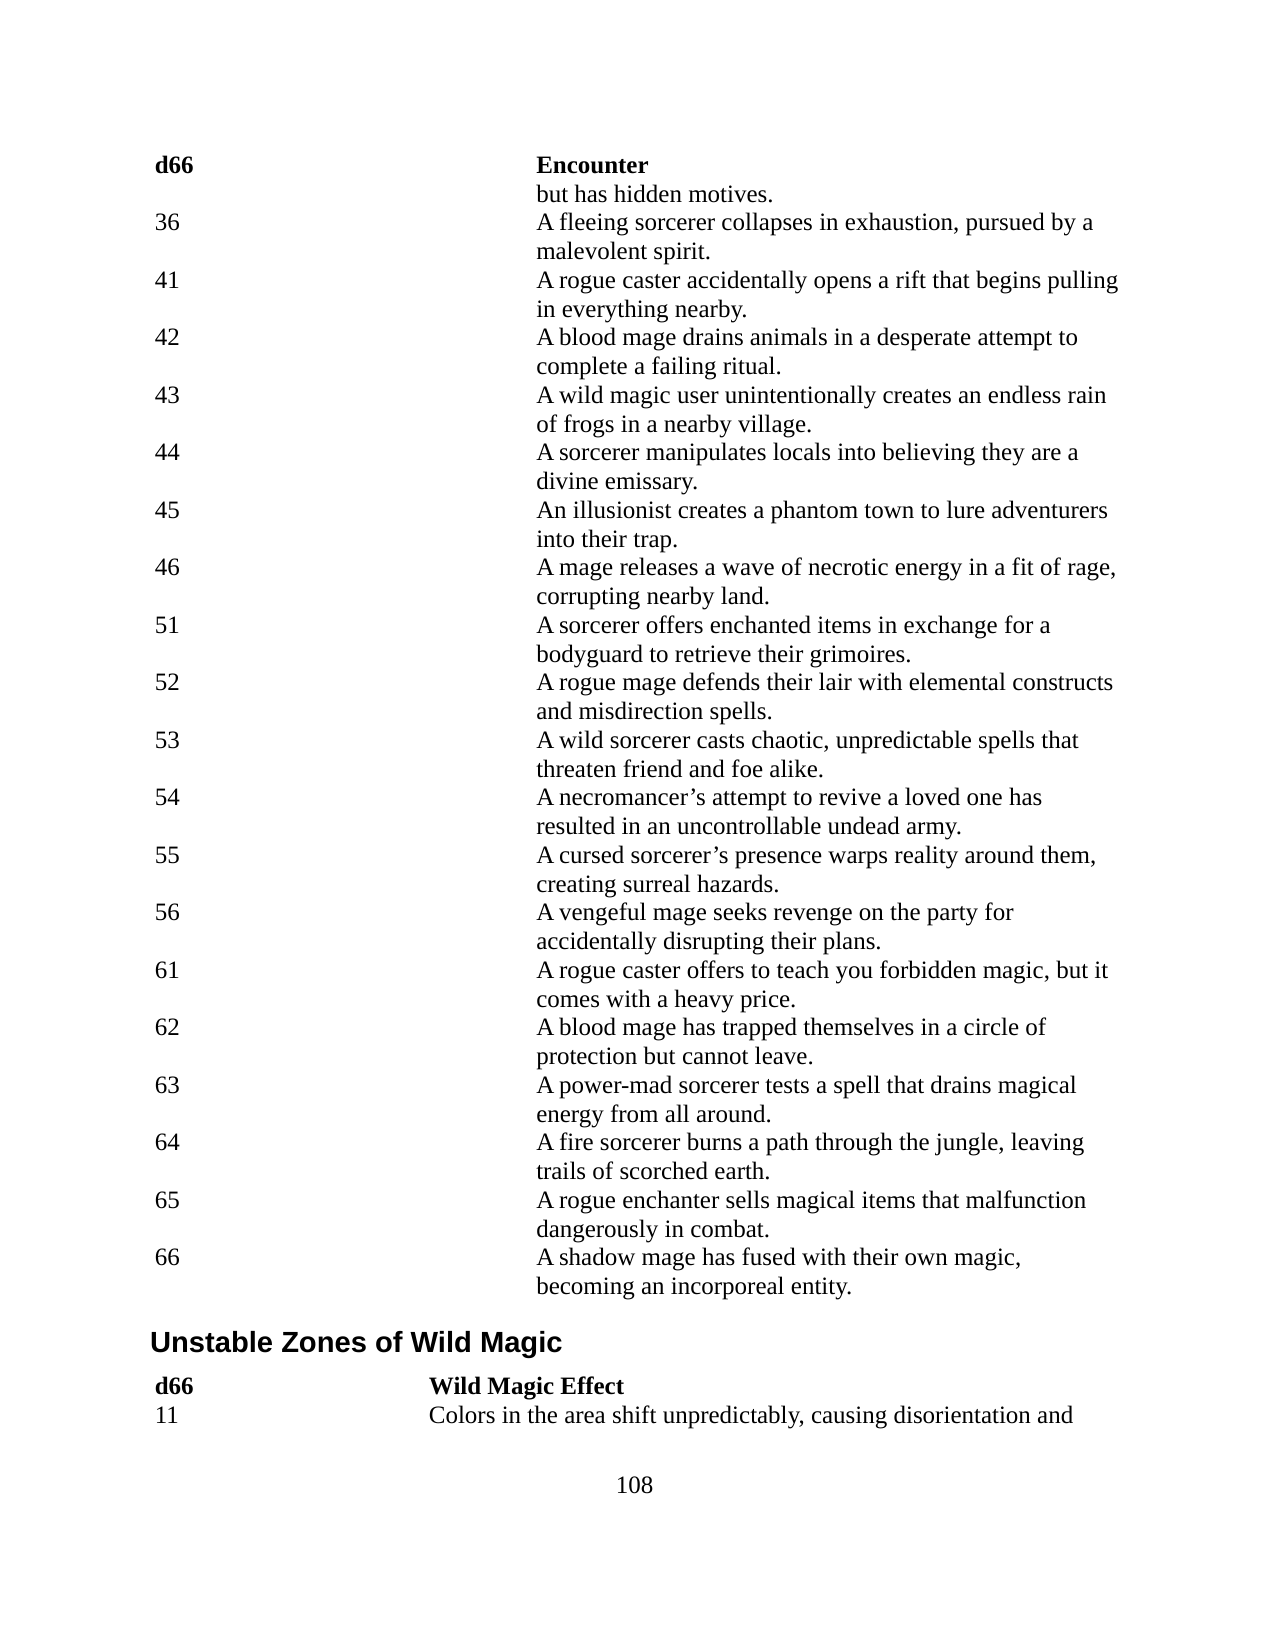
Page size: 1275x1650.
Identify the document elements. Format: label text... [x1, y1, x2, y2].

table_cell but has hidden motives. [531, 179, 1125, 207]
table_cell A sorcerer offers enchanted items in exchange for a bodyguard to retrieve their grimoires. [531, 610, 1125, 667]
table_cell A shadow mage has fused with their own magic, becoming an incorporeal entity. [531, 1243, 1125, 1300]
table_cell A blood mage has trapped themselves in a circle of protection but cannot leave. [531, 1013, 1125, 1070]
table_header Encounter [531, 150, 1125, 179]
table_cell 36 [150, 208, 531, 265]
table_cell Colors in the area shift unpredictably, causing disorientation and [424, 1400, 1125, 1428]
subtitle Unstable Zones of Wild Magic [150, 1325, 1125, 1358]
table_cell 61 [150, 955, 531, 1012]
table_cell A wild magic user unintentionally creates an endless rain of frogs in a nearby village. [531, 380, 1125, 437]
table_cell 64 [150, 1128, 531, 1185]
table_cell 53 [150, 725, 531, 782]
table_cell A rogue mage defends their lair with elemental constructs and misdirection spells. [531, 668, 1125, 725]
table_cell A rogue caster offers to teach you forbidden magic, but it comes with a heavy price. [531, 955, 1125, 1012]
table_cell A fleeing sorcerer collapses in exhaustion, pursued by a malevolent spirit. [531, 208, 1125, 265]
table_cell [150, 179, 531, 207]
table_cell 41 [150, 265, 531, 322]
table_cell A fire sorcerer burns a path through the jungle, leaving trails of scorched earth. [531, 1128, 1125, 1185]
table_cell A mage releases a wave of necrotic energy in a fit of rage, corrupting nearby land. [531, 553, 1125, 610]
table_cell 63 [150, 1070, 531, 1127]
table_cell 54 [150, 783, 531, 840]
table_cell A cursed sorcerer’s presence warps reality around them, creating surreal hazards. [531, 840, 1125, 897]
table_cell 44 [150, 438, 531, 495]
table_header Wild Magic Effect [424, 1371, 1125, 1400]
table_cell 51 [150, 610, 531, 667]
table_cell An illusionist creates a phantom town to lure adventurers into their trap. [531, 495, 1125, 552]
table_header d66 [150, 1371, 424, 1400]
table_cell 43 [150, 380, 531, 437]
table_cell A wild sorcerer casts chaotic, unpredictable spells that threaten friend and foe alike. [531, 725, 1125, 782]
table_cell A blood mage drains animals in a desperate attempt to complete a failing ritual. [531, 323, 1125, 380]
table_cell 46 [150, 553, 531, 610]
table_cell 66 [150, 1243, 531, 1300]
table_cell A necromancer’s attempt to revive a loved one has resulted in an uncontrollable undead army. [531, 783, 1125, 840]
table_cell 55 [150, 840, 531, 897]
table_cell 62 [150, 1013, 531, 1070]
table_cell A sorcerer manipulates locals into believing they are a divine emissary. [531, 438, 1125, 495]
table_cell 45 [150, 495, 531, 552]
table_cell A vengeful mage seeks revenge on the party for accidentally disrupting their plans. [531, 898, 1125, 955]
table_cell A power-mad sorcerer tests a spell that drains magical energy from all around. [531, 1070, 1125, 1127]
table_cell 56 [150, 898, 531, 955]
table_header d66 [150, 150, 531, 179]
table_cell 42 [150, 323, 531, 380]
table_cell 65 [150, 1185, 531, 1242]
table_cell 52 [150, 668, 531, 725]
table_cell A rogue caster accidentally opens a rift that begins pulling in everything nearby. [531, 265, 1125, 322]
table_cell 11 [150, 1400, 424, 1428]
table_cell A rogue enchanter sells magical items that malfunction dangerously in combat. [531, 1185, 1125, 1242]
